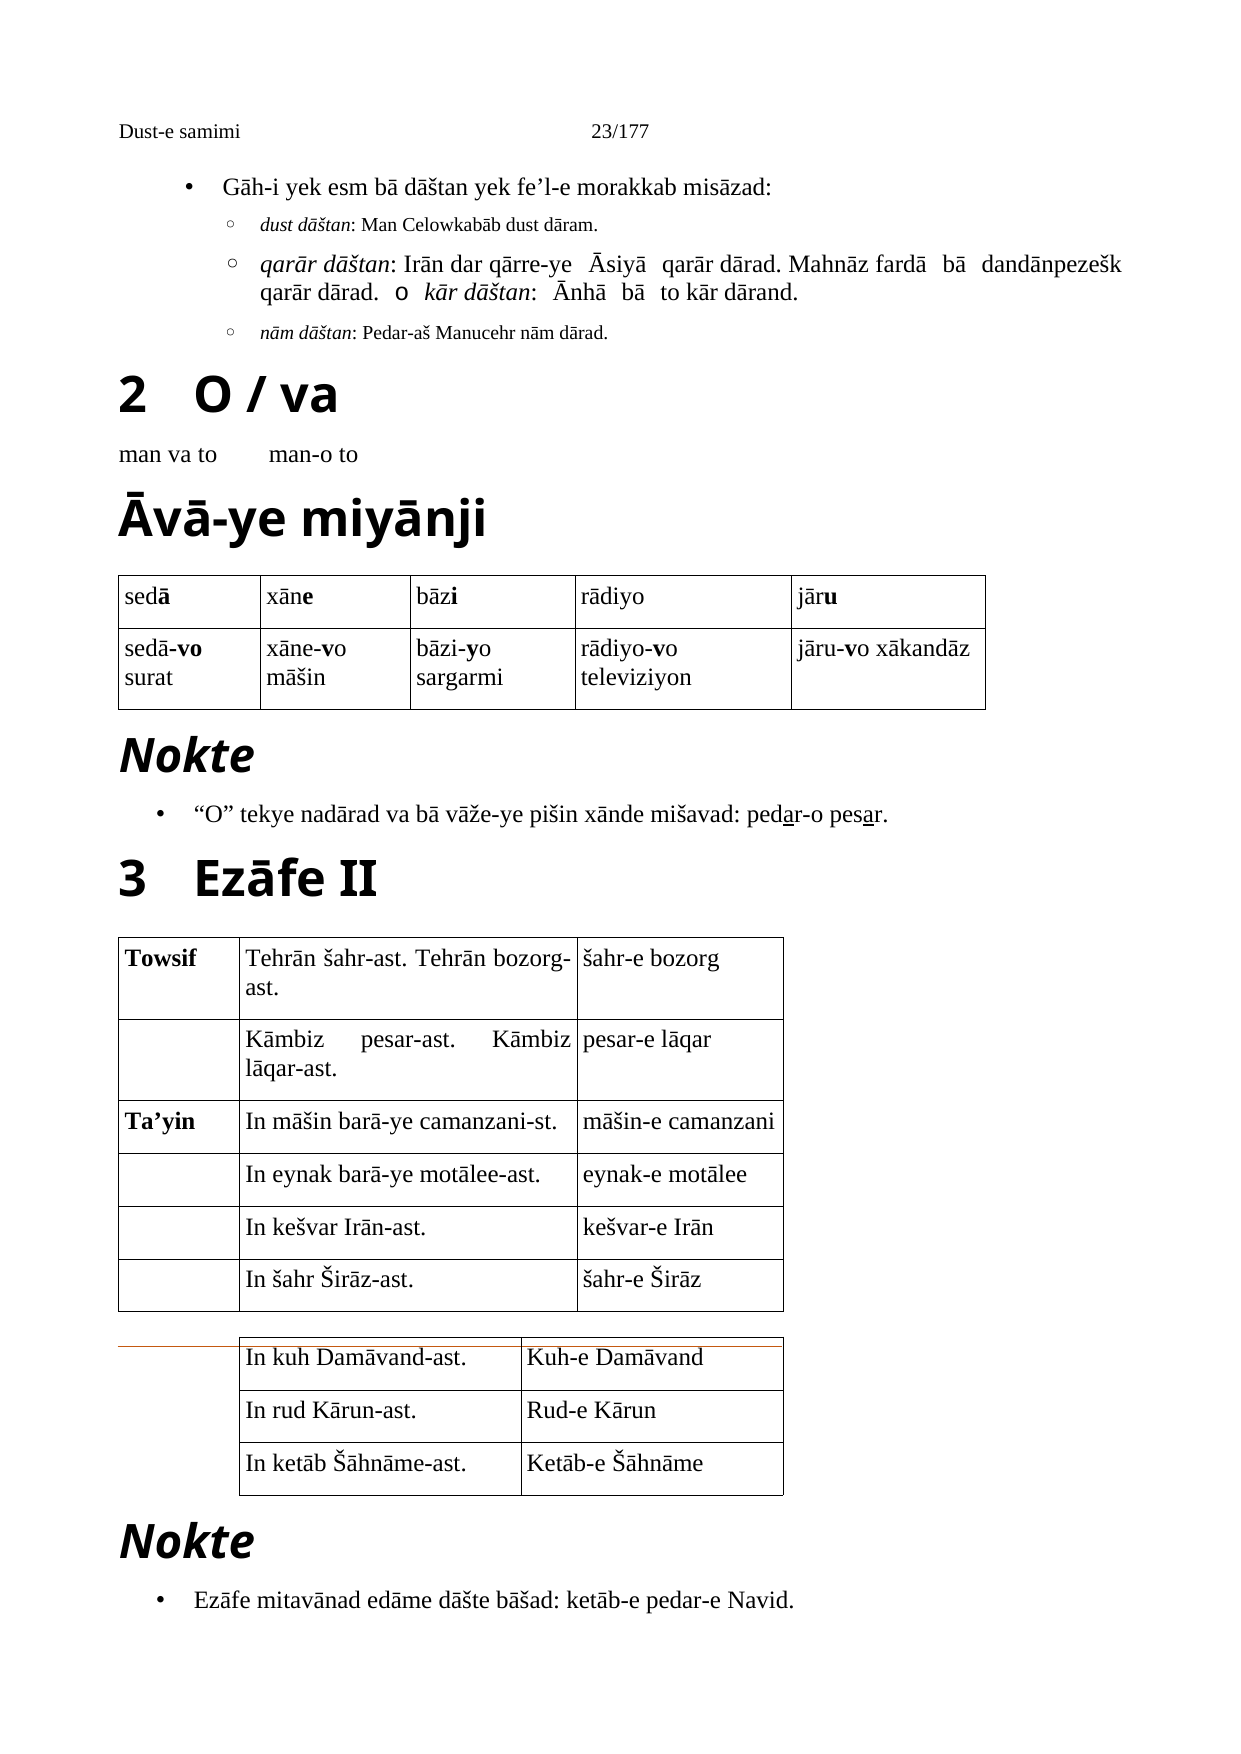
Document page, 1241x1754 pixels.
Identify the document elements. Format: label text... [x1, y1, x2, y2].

table_cell rādiyo‐vo televiziyon [576, 629, 791, 709]
subtitle Nokte [118, 722, 1122, 787]
table_header Tehrān šahr‐ast. Tehrān bozorg‐ast. [240, 938, 577, 1018]
table_cell šahr‐e Širāz [578, 1260, 783, 1311]
list nām dāštan: Pedar‐aš Manucehr nām dārad. [222, 321, 1122, 343]
table_header Towsif [119, 938, 239, 1018]
list qarār dāštan: Irān dar qārre‐ye Āsiyā qarār dārad. Mahnāz fardā bā dandānpezešk qarār dārad. o kār dāštan: Ānhā bā to kār dārand. [222, 249, 1122, 308]
table_cell Rud‐e Kārun [522, 1391, 783, 1442]
list Ezāfe mitavānad edāme dāšte bāšad: ketāb‐e pedar‐e Navid. [156, 1585, 1122, 1614]
table_header jāru [792, 576, 985, 628]
list dust dāštan: Man Celowkabāb dust dāram. [222, 213, 1122, 236]
table_cell In šahr Širāz‐ast. [240, 1260, 577, 1311]
table_cell In eynak barā‐ye motālee‐ast. [240, 1154, 577, 1206]
subtitle Nokte [118, 1508, 1122, 1572]
subtitle Āvā‐ye miyānji [118, 483, 1122, 551]
table_cell xāne‐vo māšin [261, 629, 410, 709]
table_header sedā [119, 576, 260, 628]
list “O” tekye nadārad va bā vāže‐ye pišin xānde mišavad: pedar‐o pesar. [156, 799, 1122, 828]
table_cell pesar‐e lāqar [578, 1020, 783, 1100]
table_cell sedā‐vo surat [119, 629, 260, 709]
table_cell Ta’yin [119, 1101, 239, 1153]
table_cell jāru‐vo xākandāz [792, 629, 985, 709]
table_header Kuh‐e Damāvand [522, 1338, 783, 1389]
table_cell Ketāb‐e Šāhnāme [522, 1443, 783, 1495]
table_cell [119, 1154, 239, 1206]
table_cell māšin‐e camanzani [578, 1101, 783, 1153]
table_header bāzi [411, 576, 575, 628]
table_header šahr‐e bozorg [578, 938, 783, 1018]
table_header In kuh Damāvand‐ast. [240, 1347, 521, 1389]
table_cell [119, 1207, 239, 1258]
table_cell In ketāb Šāhnāme‐ast. [240, 1443, 521, 1495]
table_header rādiyo [576, 576, 791, 628]
table_cell In māšin barā‐ye camanzani‐st. [240, 1101, 577, 1153]
table_cell kešvar‐e Irān [578, 1207, 783, 1258]
table_header [240, 1338, 521, 1346]
text man va to man‐o to [118, 439, 1122, 468]
table_cell [119, 1020, 239, 1100]
table_cell In rud Kārun‐ast. [240, 1391, 521, 1442]
list Gāh‐i yek esm bā dāštan yek fe’l‐e morakkab misāzad: [185, 172, 1122, 201]
subtitle Ezāfe II [118, 842, 1122, 911]
table_cell [119, 1260, 239, 1311]
table_cell Kāmbiz pesar‐ast. Kāmbiz lāqar‐ast. [240, 1020, 577, 1100]
table_cell eynak‐e motālee [578, 1154, 783, 1206]
subtitle O / va [118, 358, 1122, 427]
table_cell In kešvar Irān‐ast. [240, 1207, 577, 1258]
table_cell bāzi‐yo sargarmi [411, 629, 575, 709]
table_header xāne [261, 576, 410, 628]
